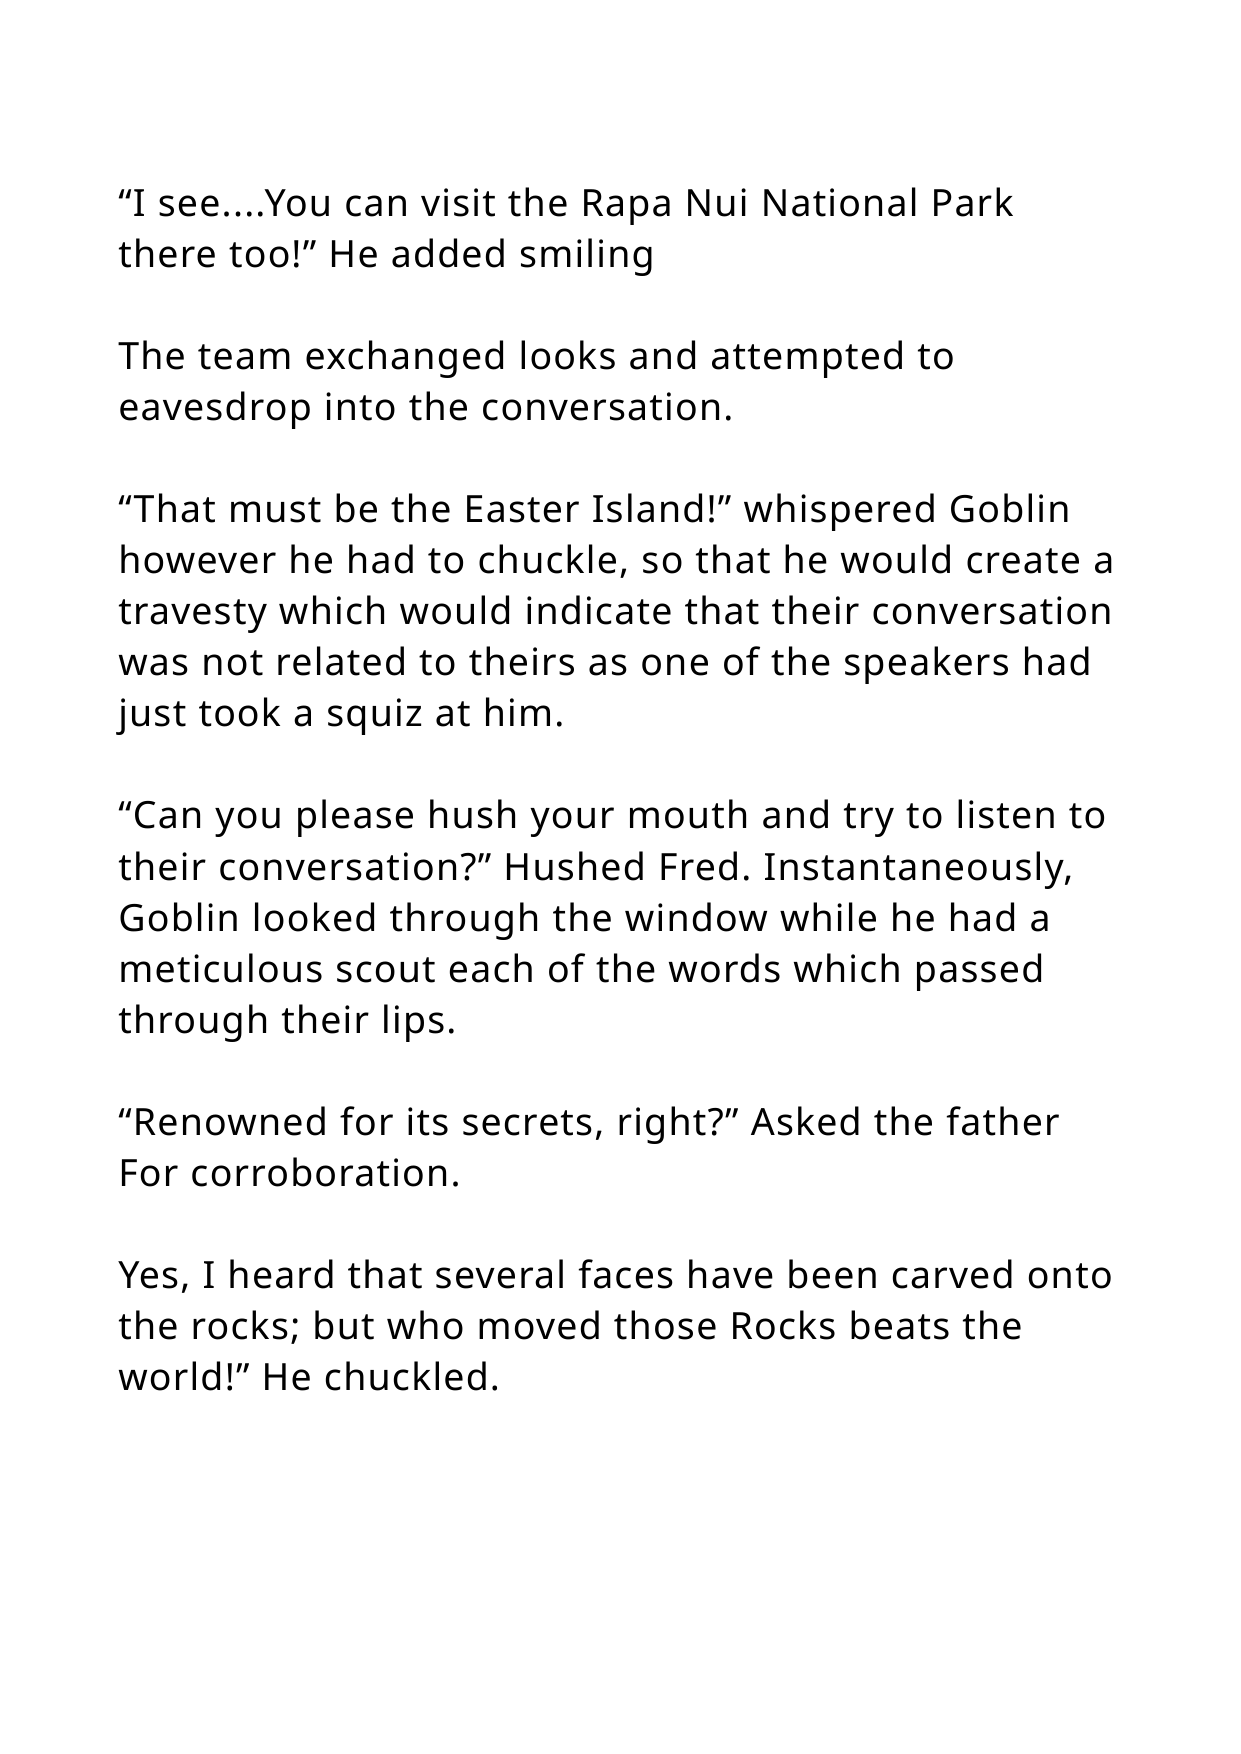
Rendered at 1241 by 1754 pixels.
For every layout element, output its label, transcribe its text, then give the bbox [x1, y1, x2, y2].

text “Renowned for its secrets, right?” Asked the father For corroboration. [118, 1095, 1122, 1197]
text “Can you please hush your mouth and try to listen to their conversation?” Hushed Fred. Instantaneously, Goblin looked through the window while he had a meticulous scout each of the words which passed through their lips. [118, 789, 1122, 1044]
text Yes, I heard that several faces have been carved onto the rocks; but who moved those Rocks beats the world!” He chuckled. [118, 1248, 1122, 1401]
text “I see....You can visit the Rapa Nui National Park there too!” He added smiling [118, 176, 1122, 278]
text The team exchanged looks and attempted to eavesdrop into the conversation. [118, 329, 1122, 432]
text “That must be the Easter Island!” whispered Goblin however he had to chuckle, so that he would create a travesty which would indicate that their conversation was not related to theirs as one of the speakers had just took a squiz at him. [118, 483, 1122, 738]
